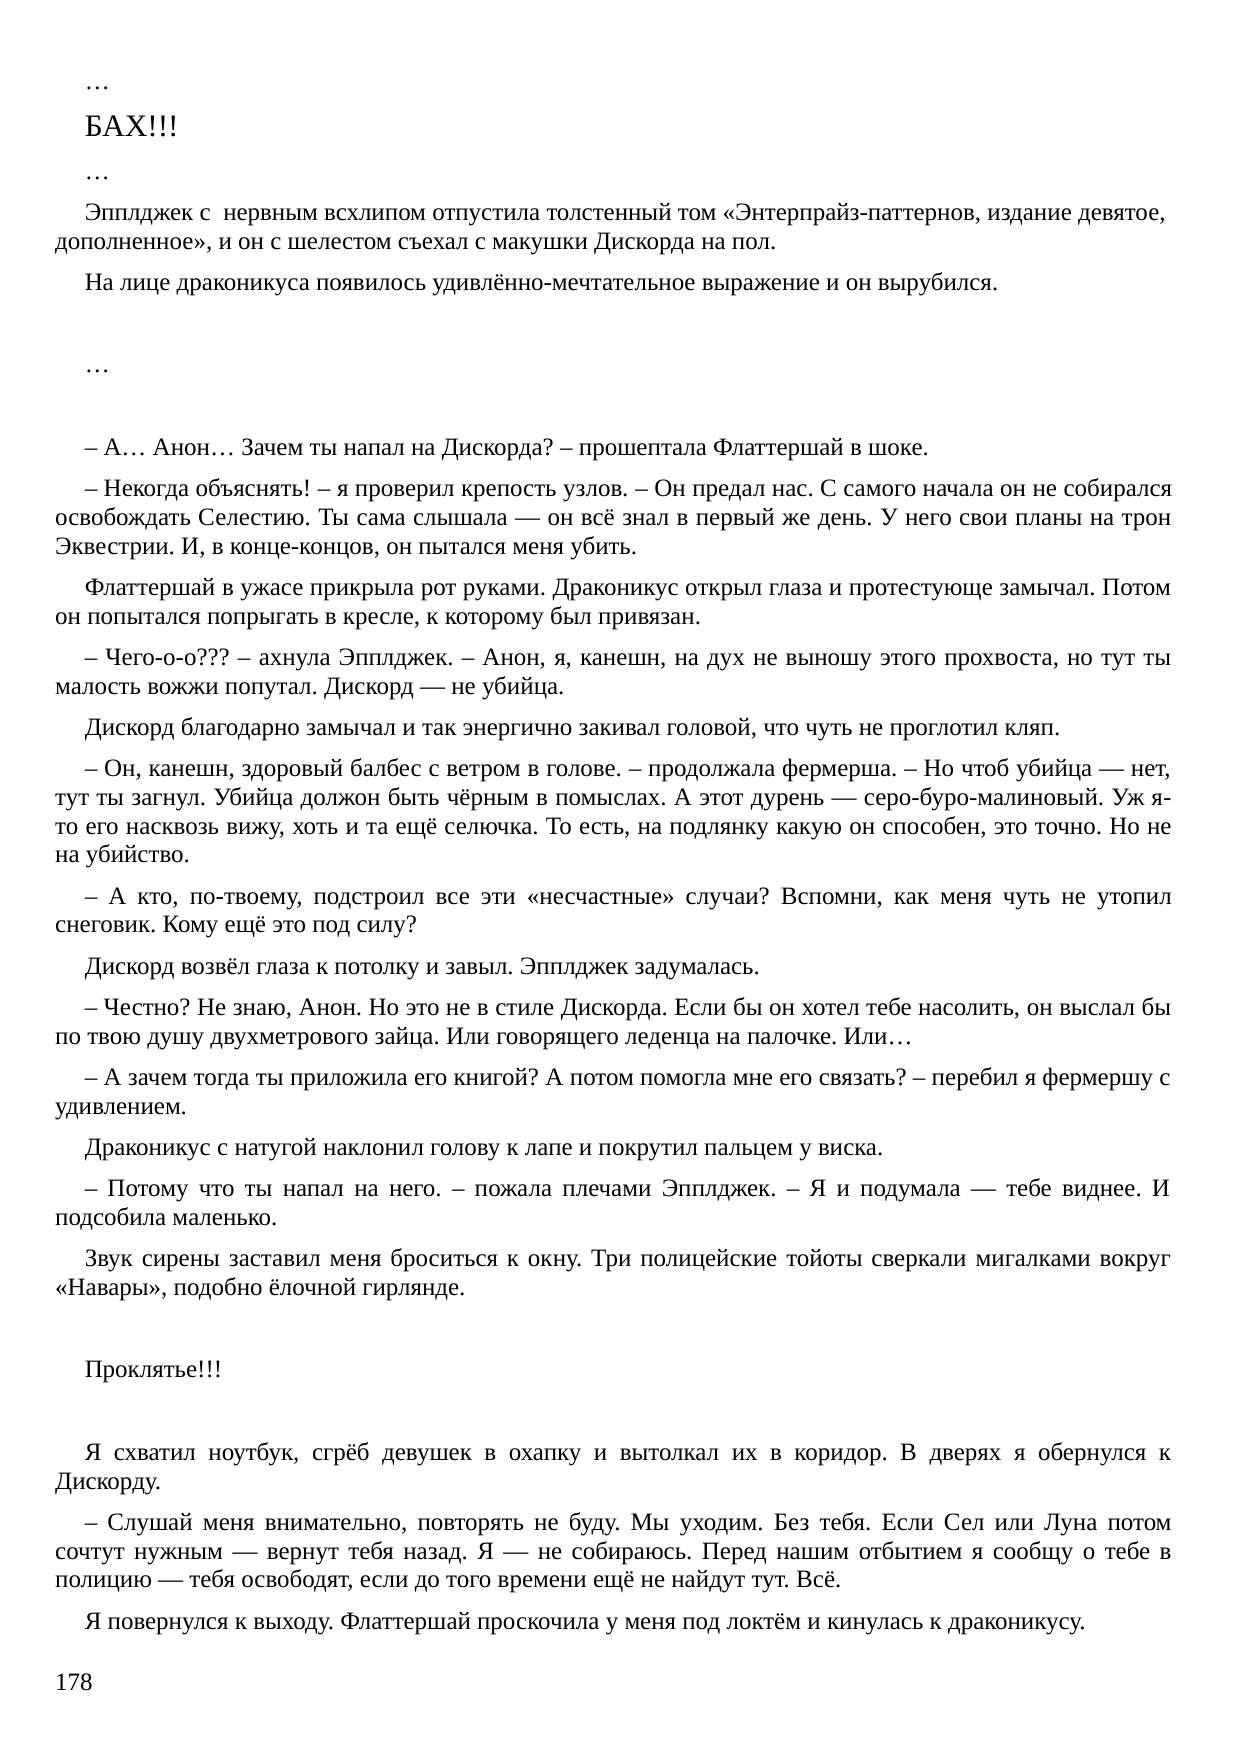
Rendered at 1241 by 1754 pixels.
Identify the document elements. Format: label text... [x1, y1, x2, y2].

text … [55, 66, 1173, 95]
text Проклятье!!! [55, 1354, 1173, 1383]
text Дискорд благодарно замычал и так энергично закивал головой, что чуть не проглотил кляп. [55, 712, 1173, 741]
text Флаттершай в ужасе прикрыла рот руками. Драконикус открыл глаза и протестующе замычал. Потом он попытался попрыгать в кресле, к которому был привязан. [55, 572, 1173, 629]
text На лице драконикуса появилось удивлённо-мечтательное выражение и он вырубился. [55, 267, 1173, 296]
text … [55, 156, 1173, 184]
text … [55, 349, 1173, 378]
text – А… Анон… Зачем ты напал на Дискорда? – прошептала Флаттершай в шоке. [55, 432, 1173, 461]
text – Чего-о-о??? – ахнула Эпплджек. – Анон, я, канешн, на дух не выношу этого прохвоста, но тут ты малость вожжи попутал. Дискорд — не убийца. [55, 642, 1173, 699]
text – А зачем тогда ты приложила его книгой? А потом помогла мне его связать? – перебил я фермершу с удивлением. [55, 1062, 1173, 1119]
text Эпплджек с нервным всхлипом отпустила толстенный том «Энтерпрайз-паттернов, издание девятое, дополненное», и он с шелестом съехал с макушки Дискорда на пол. [55, 197, 1173, 254]
text Драконикус с натугой наклонил голову к лапе и покрутил пальцем у виска. [55, 1132, 1173, 1161]
text Дискорд возвёл глаза к потолку и завыл. Эпплджек задумалась. [55, 951, 1173, 979]
text – Честно? Не знаю, Анон. Но это не в стиле Дискорда. Если бы он хотел тебе насолить, он выслал бы по твою душу двухметрового зайца. Или говорящего леденца на палочке. Или… [55, 992, 1173, 1049]
text – Он, канешн, здоровый балбес с ветром в голове. – продолжала фермерша. – Но чтоб убийца — нет, тут ты загнул. Убийца должон быть чёрным в помыслах. А этот дурень — серо-буро-малиновый. Уж я-то его насквозь вижу, хоть и та ещё селючка. То есть, на подлянку какую он способен, это точно. Но не на убийство. [55, 753, 1173, 868]
text Я схватил ноутбук, сгрёб девушек в охапку и вытолкал их в коридор. В дверях я обернулся к Дискорду. [55, 1437, 1173, 1494]
text БАХ!!! [55, 107, 1173, 143]
text – Некогда объяснять! – я проверил крепость узлов. – Он предал нас. С самого начала он не собирался освобождать Селестию. Ты сама слышала — он всё знал в первый же день. У него свои планы на трон Эквестрии. И, в конце-концов, он пытался меня убить. [55, 473, 1173, 559]
text – Слушай меня внимательно, повторять не буду. Мы уходим. Без тебя. Если Сел или Луна потом сочтут нужным — вернут тебя назад. Я — не собираюсь. Перед нашим отбытием я сообщу о тебе в полицию — тебя освободят, если до того времени ещё не найдут тут. Всё. [55, 1507, 1173, 1593]
text – А кто, по-твоему, подстроил все эти «несчастные» случаи? Вспомни, как меня чуть не утопил снеговик. Кому ещё это под силу? [55, 881, 1173, 938]
text – Потому что ты напал на него. – пожала плечами Эпплджек. – Я и подумала — тебе виднее. И подсобила маленько. [55, 1173, 1173, 1231]
text Я повернулся к выходу. Флаттершай проскочила у меня под локтём и кинулась к драконикусу. [55, 1606, 1173, 1634]
text Звук сирены заставил меня броситься к окну. Три полицейские тойоты сверкали мигалками вокруг «Навары», подобно ёлочной гирлянде. [55, 1243, 1173, 1301]
